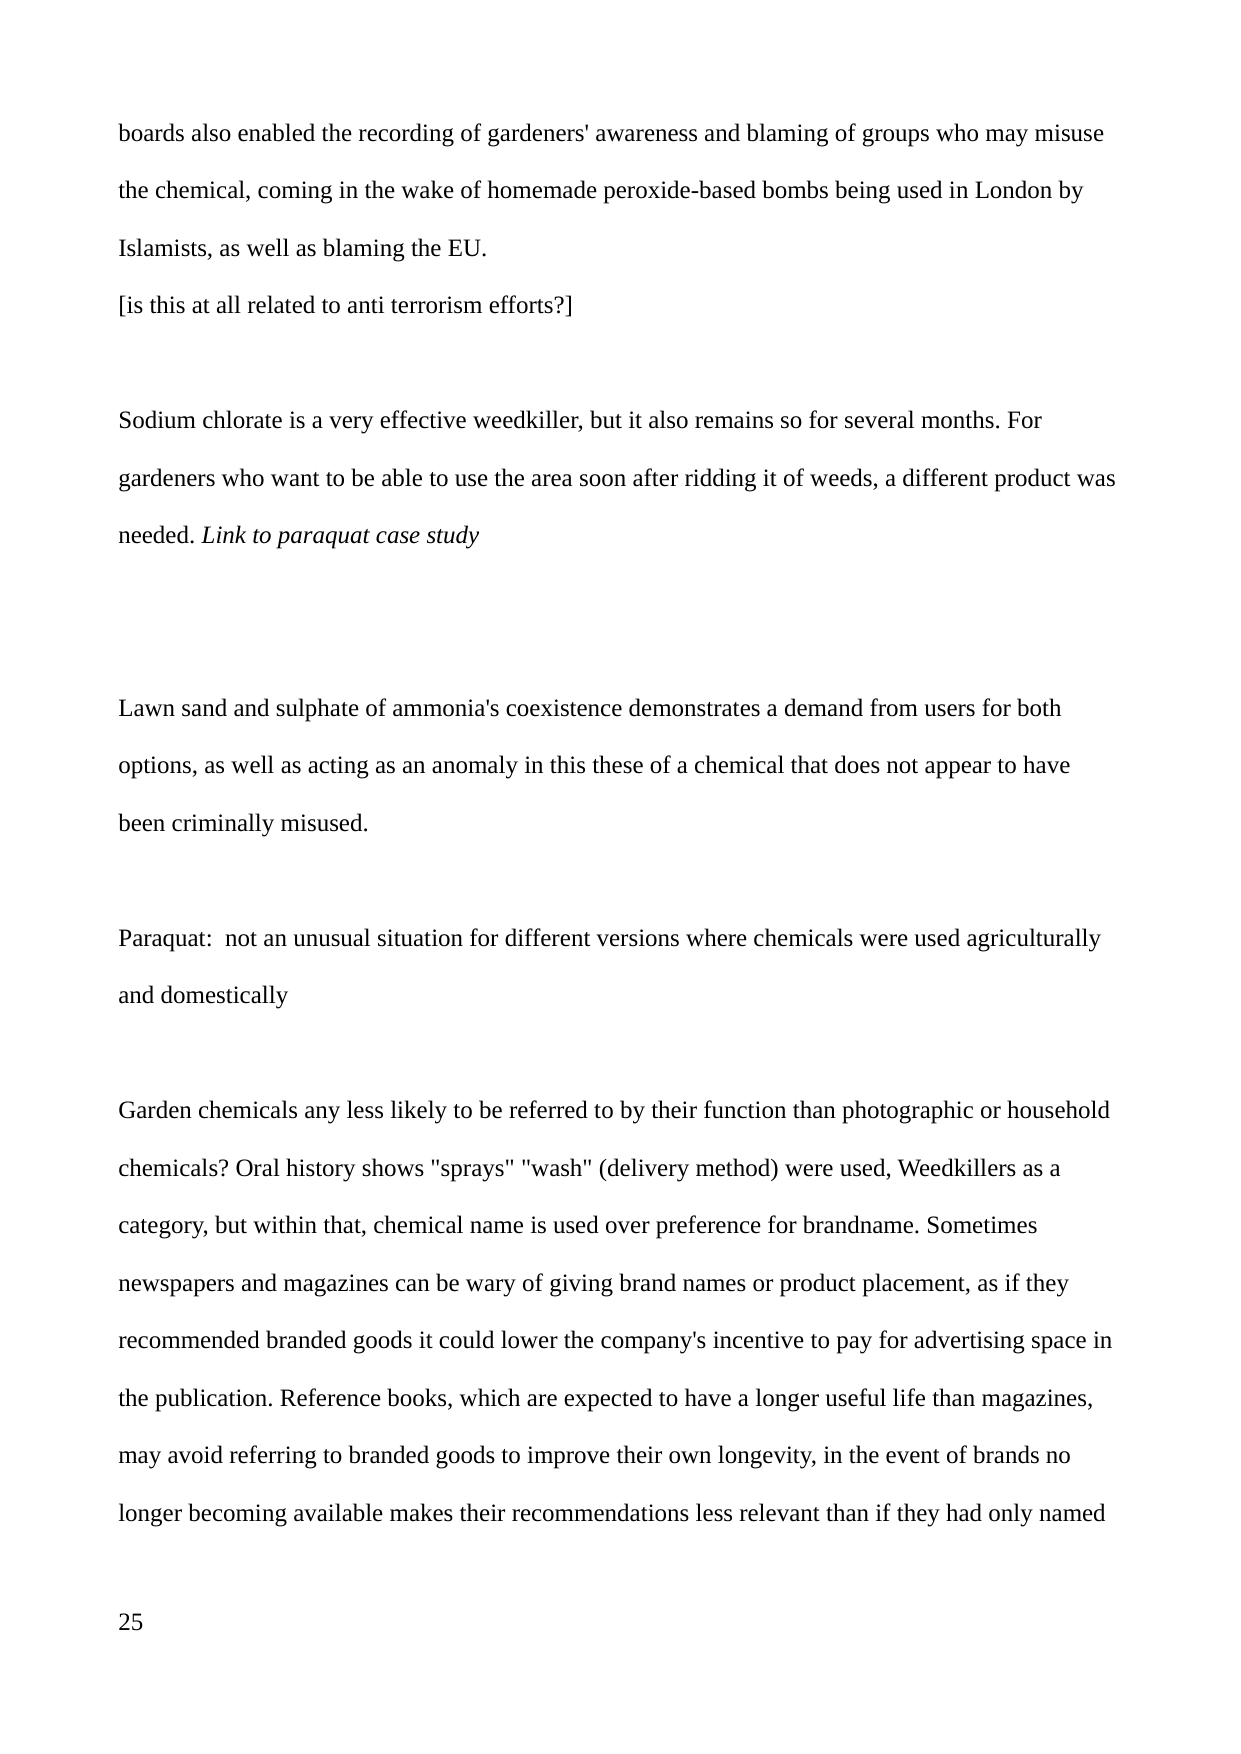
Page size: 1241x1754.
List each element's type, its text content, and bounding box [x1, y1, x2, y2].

text Sodium chlorate is a very effective weedkiller, but it also remains so for several months. For gardeners who want to be able to use the area soon after ridding it of weeds, a different product was needed. Link to paraquat case study [118, 406, 1122, 549]
text [is this at all related to anti terrorism efforts?] [118, 291, 1122, 319]
text Paraquat: not an unusual situation for different versions where chemicals were used agriculturally and domestically [118, 923, 1122, 1009]
text Lawn sand and sulphate of ammonia's coexistence demonstrates a demand from users for both options, as well as acting as an anomaly in this these of a chemical that does not appear to have been criminally misused. [118, 693, 1122, 837]
text boards also enabled the recording of gardeners' awareness and blaming of groups who may misuse the chemical, coming in the wake of homemade peroxide-based bombs being used in London by Islamists, as well as blaming the EU. [118, 118, 1122, 262]
text Garden chemicals any less likely to be referred to by their function than photographic or household chemicals? Oral history shows "sprays" "wash" (delivery method) were used, Weedkillers as a category, but within that, chemical name is used over preference for brandname. Sometimes newspapers and magazines can be wary of giving brand names or product placement, as if they recommended branded goods it could lower the company's incentive to pay for advertising space in the publication. Reference books, which are expected to have a longer useful life than magazines, may avoid referring to branded goods to improve their own longevity, in the event of brands no longer becoming available makes their recommendations less relevant than if they had only named [118, 1096, 1122, 1527]
